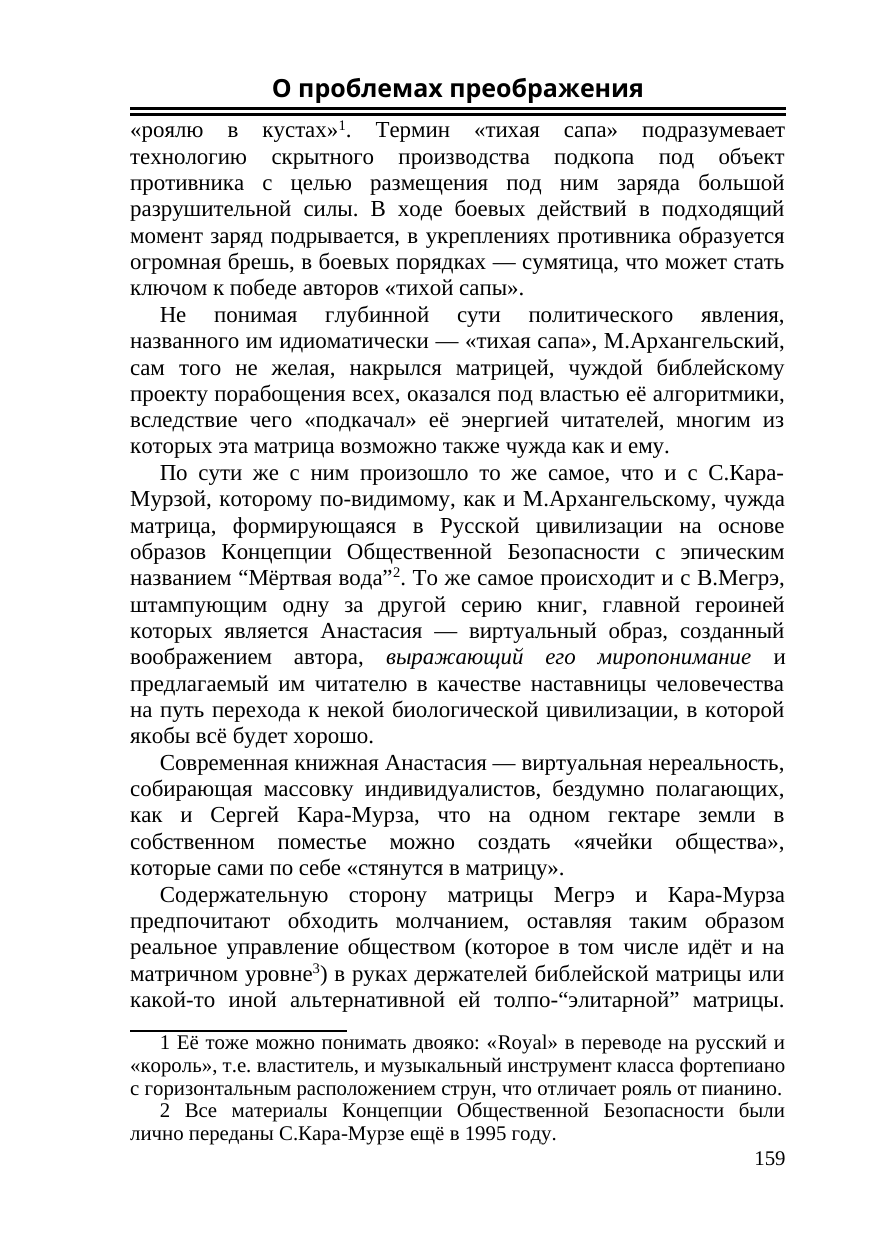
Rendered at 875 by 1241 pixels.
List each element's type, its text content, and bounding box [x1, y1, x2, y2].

text По сути же с ним произошло то же самое, что и с С.Кара-Мурзой, которому по-видимому, как и М.Архангельскому, чужда матрица, формирующаяся в Русской цивилизации на основе образов Концепции Общественной Безопасности с эпическим названием “Мёртвая вода”. То же самое происходит и с В.Мегрэ, штампующим одну за другой серию книг, главной героиней которых является Анастасия — виртуальный образ, созданный воображением автора, выражающий его миропонимание и предлагаемый им читателю в качестве наставницы человечества на путь перехода к некой биологической цивилизации, в которой якобы всё будет хорошо. [130, 459, 786, 749]
text «роялю в кустах». Термин «тихая сапа» подразумевает технологию скрытного производства подкопа под объект противника с целью размещения под ним заряда большой разрушительной силы. В ходе боевых действий в подходящий момент заряд подрывается, в укреплениях противника образуется огромная брешь, в боевых порядках — сумятица, что может стать ключом к победе авторов «тихой сапы». [130, 116, 786, 301]
text Содержательную сторону матрицы Мегрэ и Кара-Мурза предпочитают обходить молчанием, оставляя таким образом реальное управление обществом (которое в том числе идёт и на матричном уровне) в руках держателей библейской матрицы или какой-то иной альтернативной ей толпо-“элитарной” матрицы. [130, 881, 786, 1012]
text Все материалы Концепции Общественной Безопасности были лично переданы С.Кара-Мурзе ещё в 1995 году. [130, 1099, 786, 1145]
text Современная книжная Анастасия — виртуальная нереальность, собирающая массовку индивидуалистов, бездумно полагающих, как и Сергей Кара-Мурза, что на одном гектаре земли в собственном поместье можно создать «ячейки общества», которые сами по себе «стянутся в матрицу». [130, 749, 786, 881]
text Не понимая глубинной сути политического явления, названного им идиоматически — «тихая сапа», М.Архангельский, сам того не желая, накрылся матрицей, чуждой библейскому проекту порабощения всех, оказался под властью её алгоритмики, вследствие чего «подкачал» её энергией читателей, многим из которых эта матрица возможно также чужда как и ему. [130, 301, 786, 459]
text Её тоже можно понимать двояко: «Royal» в переводе на русский и «король», т.е. властитель, и музыкальный инструмент класса фортепиано с горизонтальным расположением струн, что отличает рояль от пианино. [130, 1031, 786, 1099]
